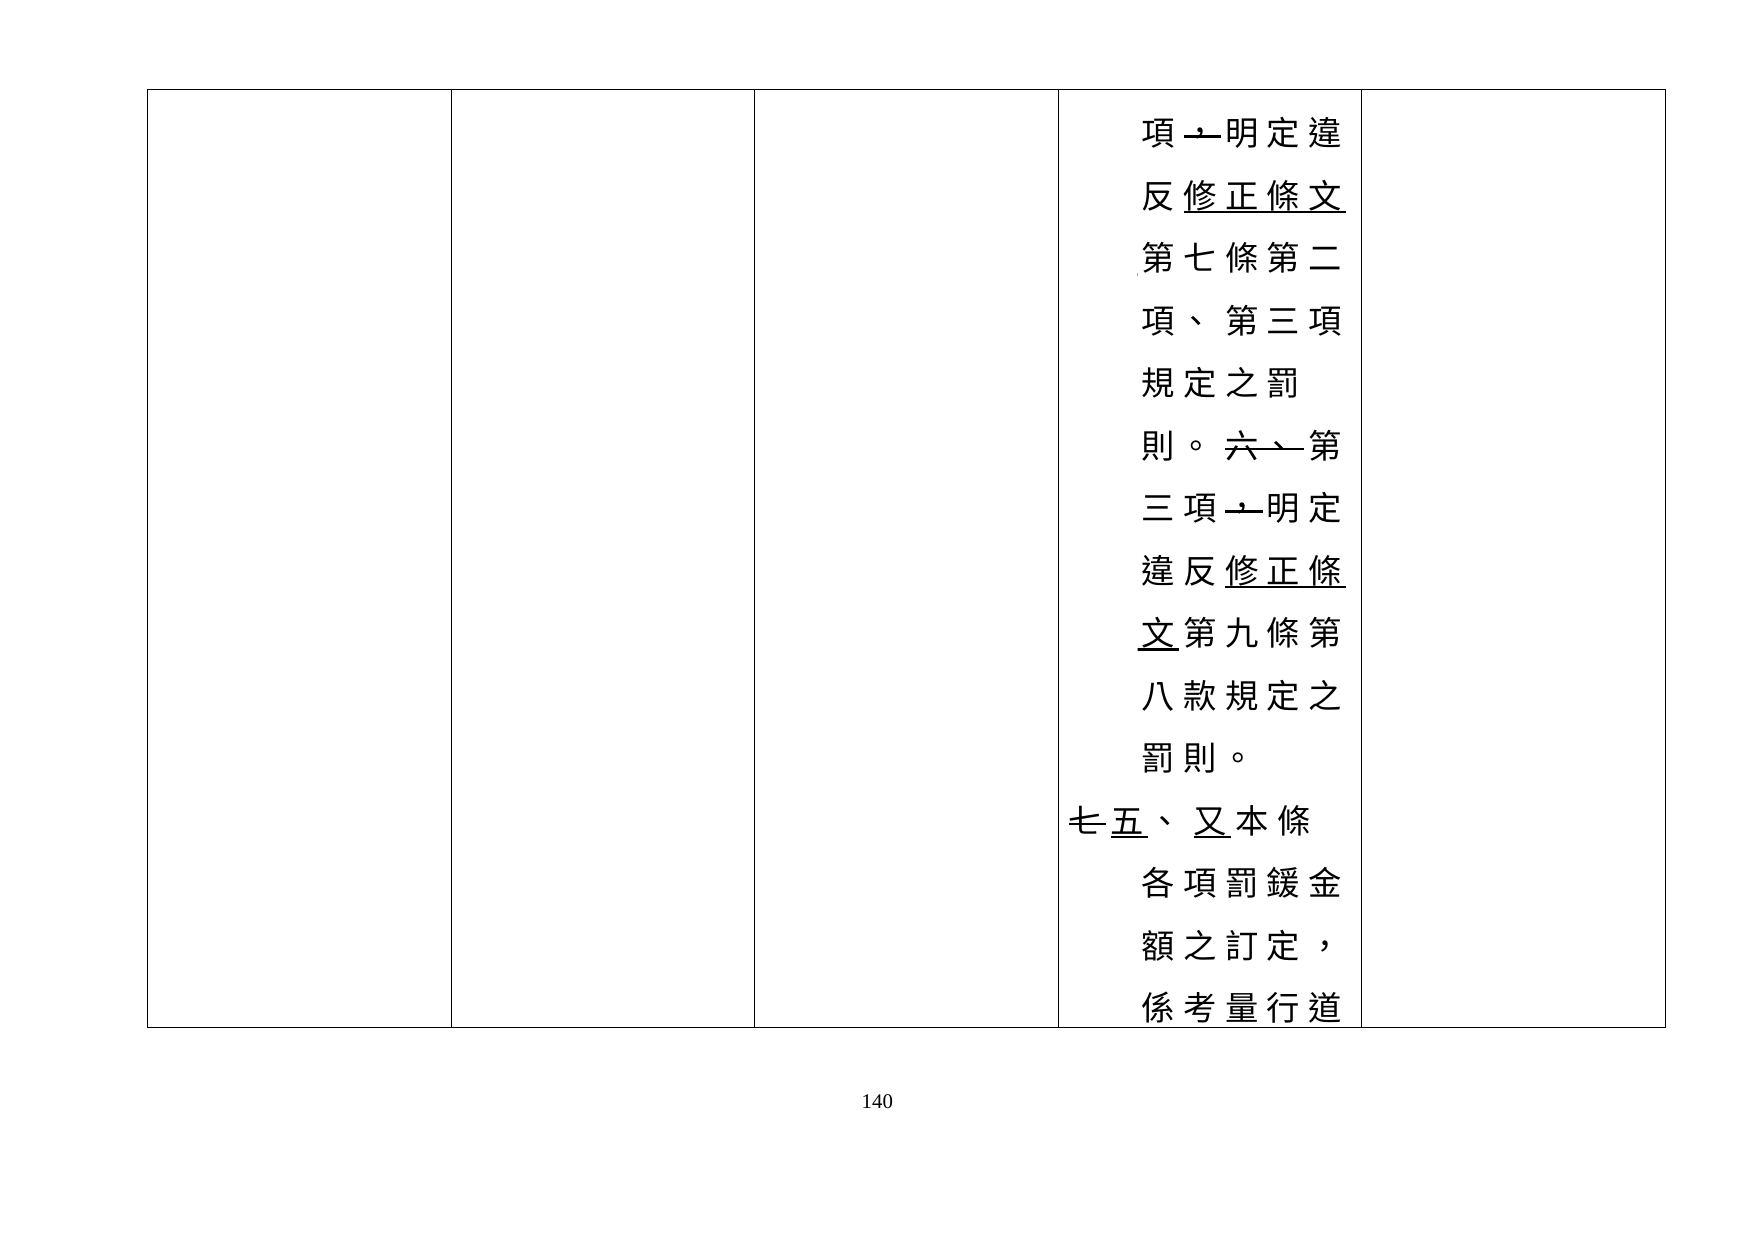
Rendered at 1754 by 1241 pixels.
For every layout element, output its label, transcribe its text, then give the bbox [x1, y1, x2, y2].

table_cell [1362, 90, 1665, 1027]
table_cell [148, 90, 451, 1027]
table_cell [755, 90, 1058, 1027]
table_cell [452, 90, 754, 1027]
table_cell 項，明定違反修正條文第七條第二項、第三項規定之罰則。六、第三項，明定違反修正條文第九條第八款規定之罰則。 七五、又本條各項罰鍰金額之訂定，係考量行道 [1059, 90, 1361, 1027]
